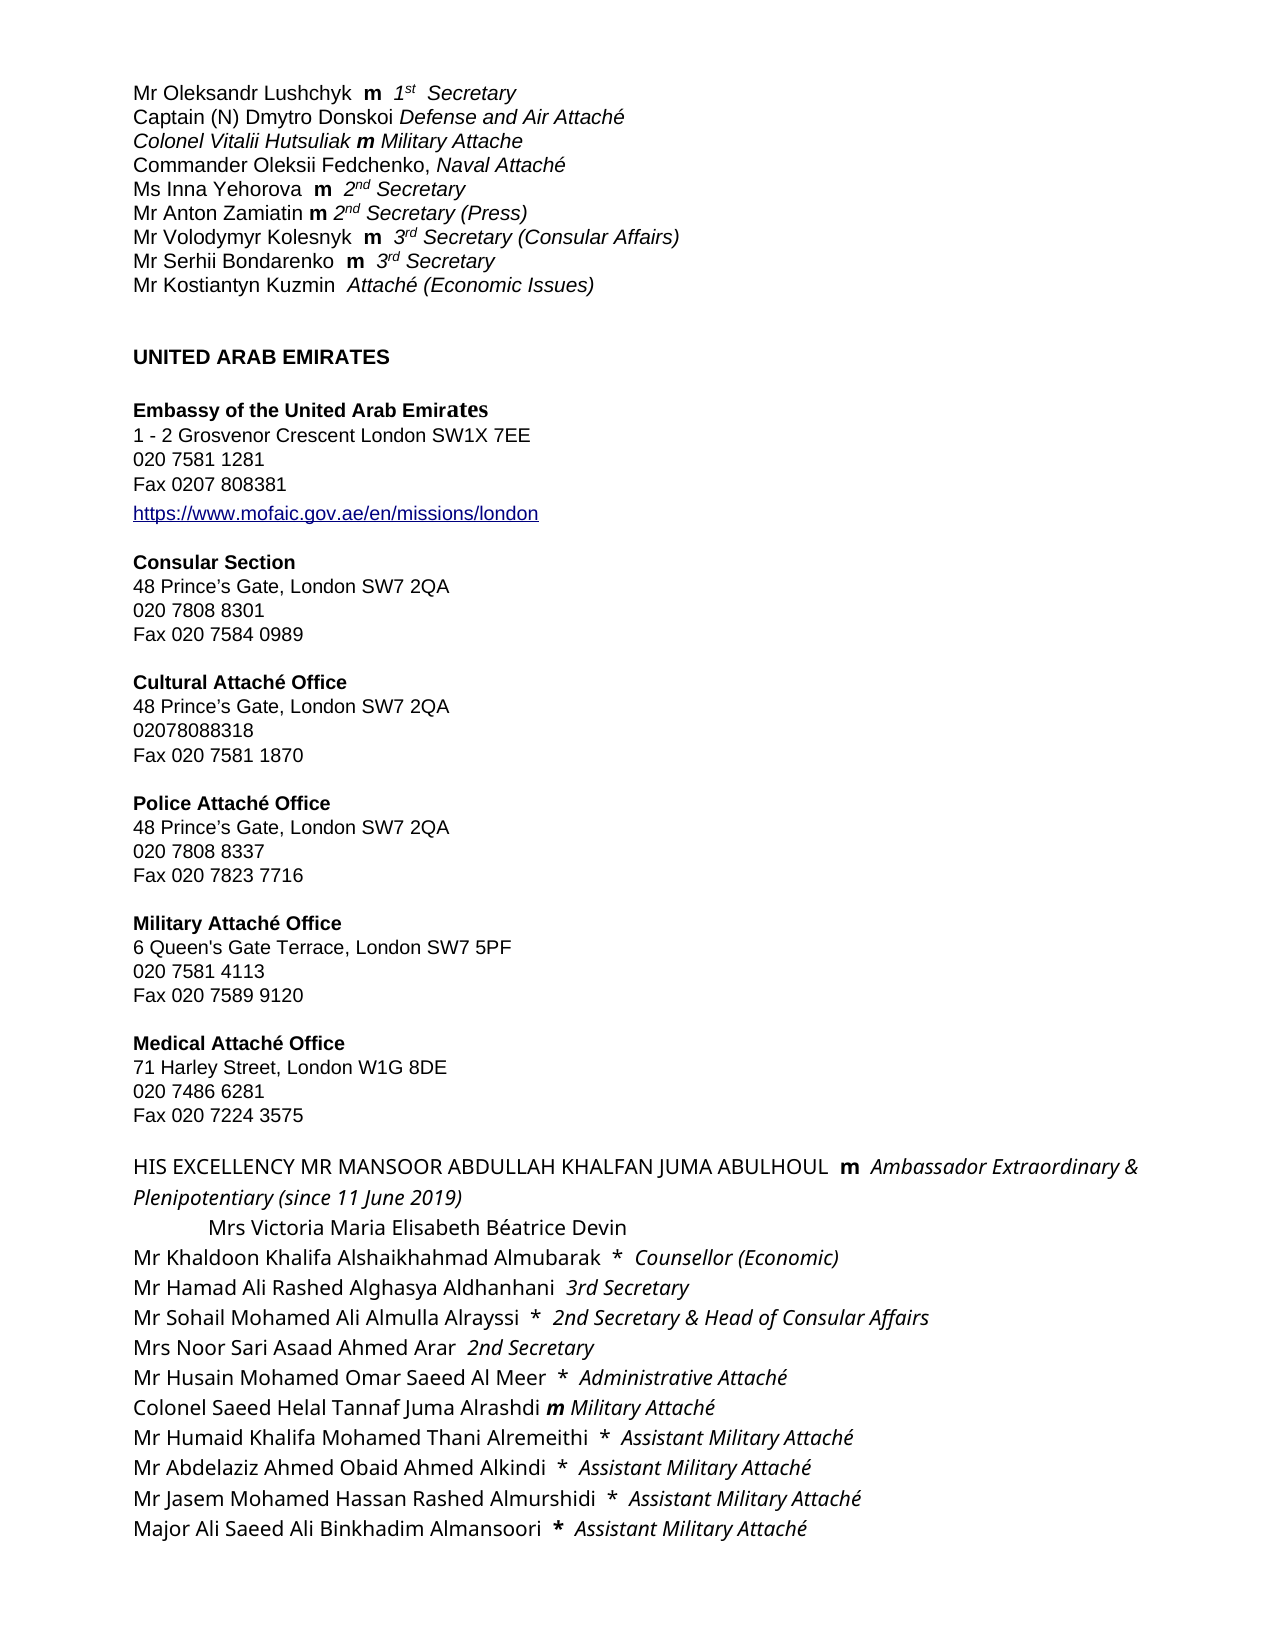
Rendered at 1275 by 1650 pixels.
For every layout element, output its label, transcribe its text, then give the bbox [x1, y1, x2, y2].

text Commander Oleksii Fedchenko, Naval Attaché [133, 153, 1181, 177]
text Mr Humaid Khalifa Mohamed Thani Alremeithi * Assistant Military Attaché [133, 1423, 1181, 1452]
text Mrs Victoria Maria Elisabeth Béatrice Devin [133, 1213, 1181, 1241]
text Embassy of the United Arab Emirates [133, 394, 1181, 423]
text Police Attaché Office [133, 792, 1181, 814]
text 02078088318 [133, 719, 1181, 742]
text Medical Attaché Office [133, 1032, 1181, 1055]
text Mr Volodymyr Kolesnyk m 3rd Secretary (Consular Affairs) [133, 225, 1181, 249]
text Mr Kostiantyn Kuzmin Attaché (Economic Issues) [133, 273, 1181, 297]
text 48 Prince’s Gate, London SW7 2QA [133, 816, 1181, 838]
text Mr Hamad Ali Rashed Alghasya Aldhanhani 3rd Secretary [133, 1273, 1181, 1301]
text Mr Abdelaziz Ahmed Obaid Ahmed Alkindi * Assistant Military Attaché [133, 1453, 1181, 1482]
text Colonel Saeed Helal Tannaf Juma Alrashdi m Military Attaché [133, 1393, 1181, 1422]
text 020 7581 1281 [133, 448, 1181, 471]
text 020 7581 4113 [133, 960, 1181, 983]
text Fax 020 7823 7716 [133, 864, 1181, 886]
text 71 Harley Street, London W1G 8DE [133, 1056, 1181, 1079]
text Mr Oleksandr Lushchyk m 1st Secretary [133, 81, 1181, 105]
text Consular Section [133, 551, 1181, 574]
text Ms Inna Yehorova m 2nd Secretary [133, 177, 1181, 201]
text Fax 020 7224 3575 [133, 1104, 1181, 1127]
text Mr Sohail Mohamed Ali Almulla Alrayssi * 2nd Secretary & Head of Consular Affairs [133, 1303, 1181, 1331]
text UNITED ARAB EMIRATES [133, 344, 1181, 368]
text Fax 020 7584 0989 [133, 623, 1181, 646]
text Major Ali Saeed Ali Binkhadim Almansoori * Assistant Military Attaché [133, 1514, 1181, 1542]
text Mr Serhii Bondarenko m 3rd Secretary [133, 249, 1181, 273]
text 48 Prince’s Gate, London SW7 2QA [133, 575, 1181, 598]
text Mr Khaldoon Khalifa Alshaikhahmad Almubarak * Counsellor (Economic) [133, 1243, 1181, 1271]
text 020 7808 8337 [133, 840, 1181, 862]
text Fax 0207 808381 [133, 472, 1181, 495]
text Mr Anton Zamiatin m 2nd Secretary (Press) [133, 201, 1181, 225]
text HIS EXCELLENCY MR MANSOOR ABDULLAH KHALFAN JUMA ABULHOUL m Ambassador Extraordinary & Plenipotentiary (since 11 June 2019) [133, 1152, 1181, 1211]
text Fax 020 7589 9120 [133, 984, 1181, 1007]
text 020 7808 8301 [133, 599, 1181, 622]
text Mrs Noor Sari Asaad Ahmed Arar 2nd Secretary [133, 1333, 1181, 1362]
text 020 7486 6281 [133, 1080, 1181, 1103]
text 1 - 2 Grosvenor Crescent London SW1X 7EE [133, 424, 1181, 447]
text Mr Jasem Mohamed Hassan Rashed Almurshidi * Assistant Military Attaché [133, 1484, 1181, 1512]
text https://www.mofaic.gov.ae/en/missions/london [133, 496, 1181, 525]
text Fax 020 7581 1870 [133, 743, 1181, 766]
text Mr Husain Mohamed Omar Saeed Al Meer * Administrative Attaché [133, 1363, 1181, 1392]
text Military Attaché Office [133, 912, 1181, 934]
text Captain (N) Dmytro Donskoi Defense and Air Attaché [133, 105, 1181, 129]
text Cultural Attaché Office [133, 671, 1181, 694]
text Colonel Vitalii Hutsuliak m Military Attache [133, 129, 1181, 153]
text 48 Prince’s Gate, London SW7 2QA [133, 695, 1181, 718]
text 6 Queen's Gate Terrace, London SW7 5PF [133, 936, 1181, 959]
